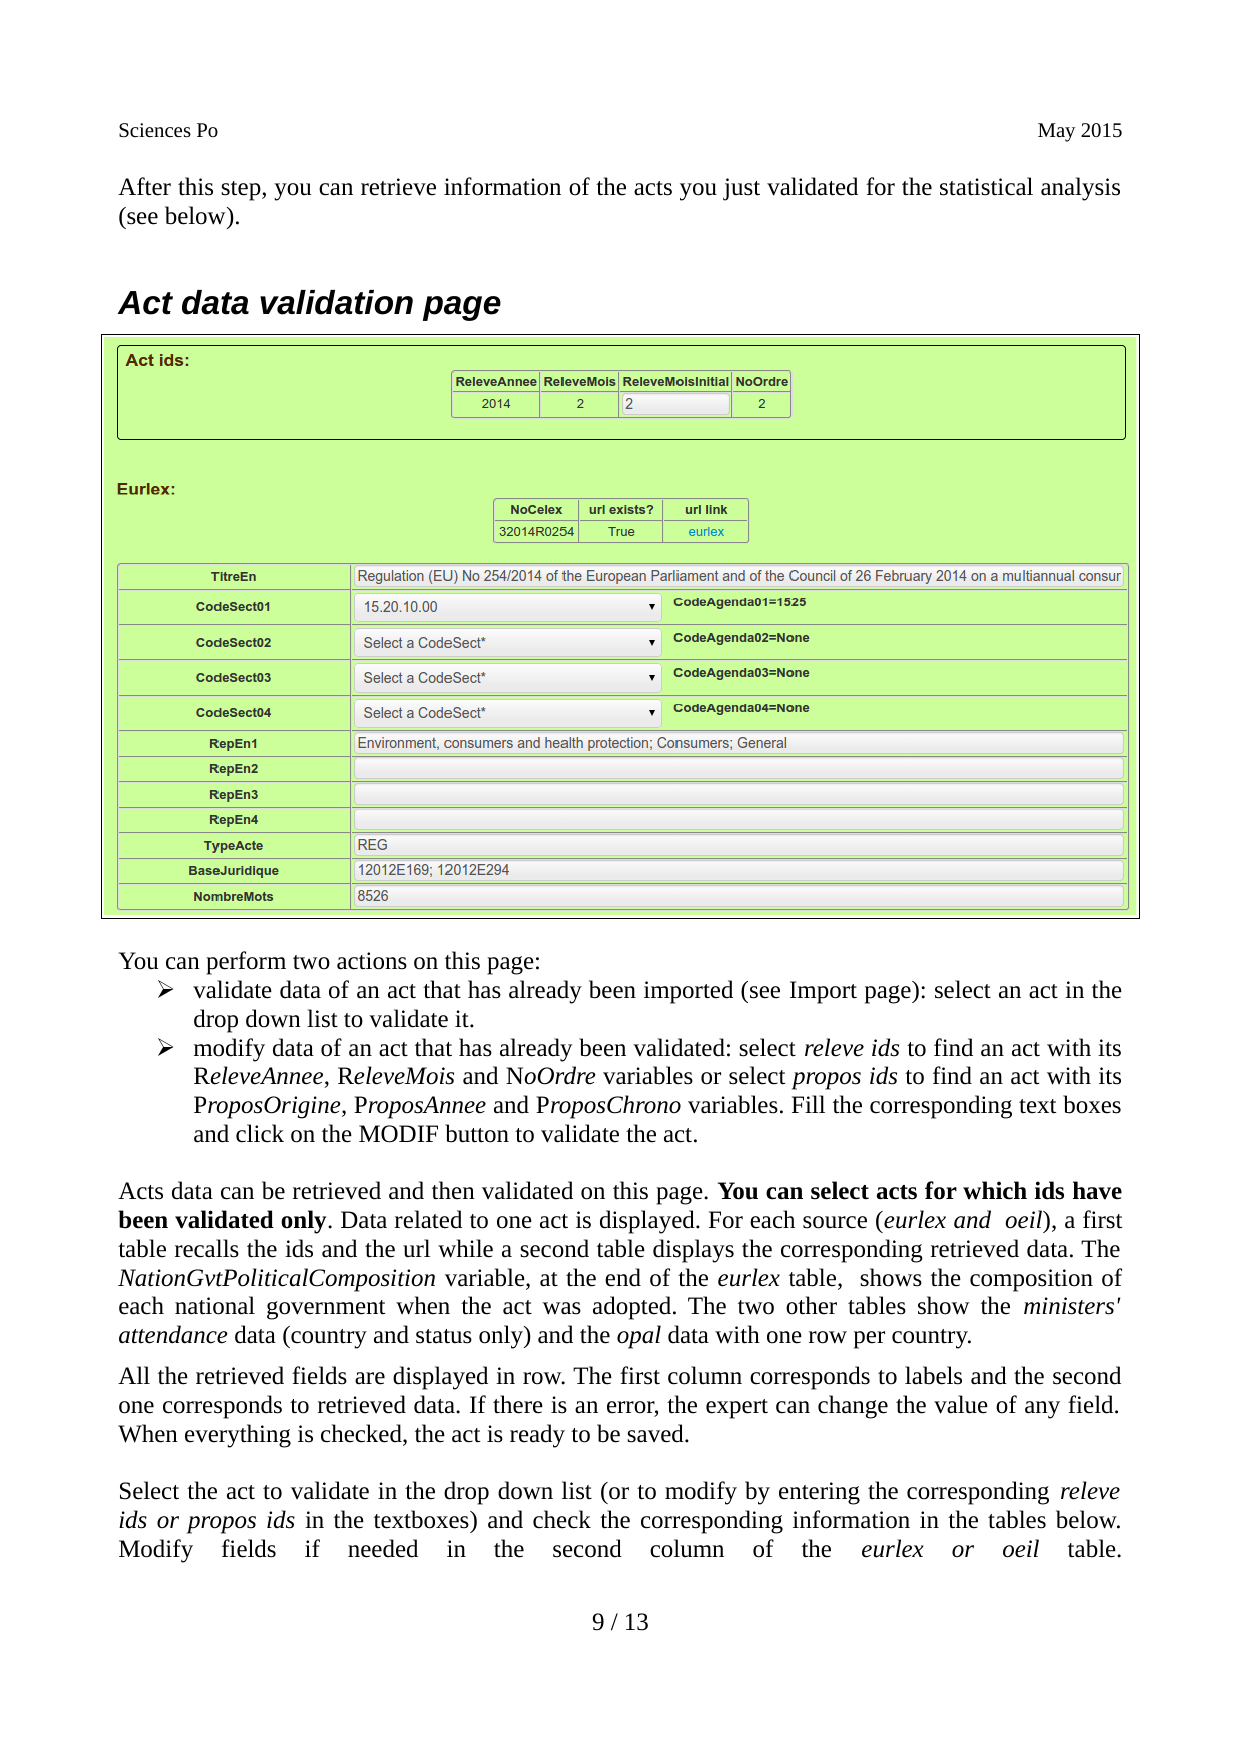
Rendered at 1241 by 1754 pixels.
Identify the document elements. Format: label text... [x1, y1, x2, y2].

text Select the act to validate in the drop down list (or to modify by entering the corresponding releve ids or propos ids in the textboxes) and check the corresponding information in the tables below. Modify fields if needed in the second column of the eurlex or oeil table. [118, 1476, 1122, 1563]
text You can perform two actions on this page: [118, 946, 1122, 975]
text Acts data can be retrieved and then validated on this page. You can select acts for which ids have been validated only. Data related to one act is displayed. For each source (eurlex and oeil), a first table recalls the ids and the url while a second table displays the corresponding retrieved data. The NationGvtPoliticalComposition variable, at the end of the eurlex table, shows the composition of each national government when the act was adopted. The two other tables show the ministers' attendance data (country and status only) and the opal data with one row per country. [118, 1176, 1122, 1349]
text All the retrieved fields are displayed in row. The first column corresponds to labels and the second one corresponds to retrieved data. If there is an error, the expert can change the value of any field. When everything is checked, the act is ready to be saved. [118, 1361, 1122, 1448]
text After this step, you can retrieve information of the acts you just validated for the statistical analysis (see below). [118, 172, 1122, 230]
list validate data of an act that has already been imported (see Import page): select an act in the drop down list to validate it. [156, 975, 1122, 1033]
picture [104, 337, 1137, 915]
list modify data of an act that has already been validated: select releve ids to find an act with its ReleveAnnee, ReleveMois and NoOrdre variables or select propos ids to find an act with its ProposOrigine, ProposAnnee and ProposChrono variables. Fill the corresponding text boxes and click on the MODIF button to validate the act. [156, 1033, 1122, 1148]
subtitle Act data validation page [118, 283, 1122, 322]
